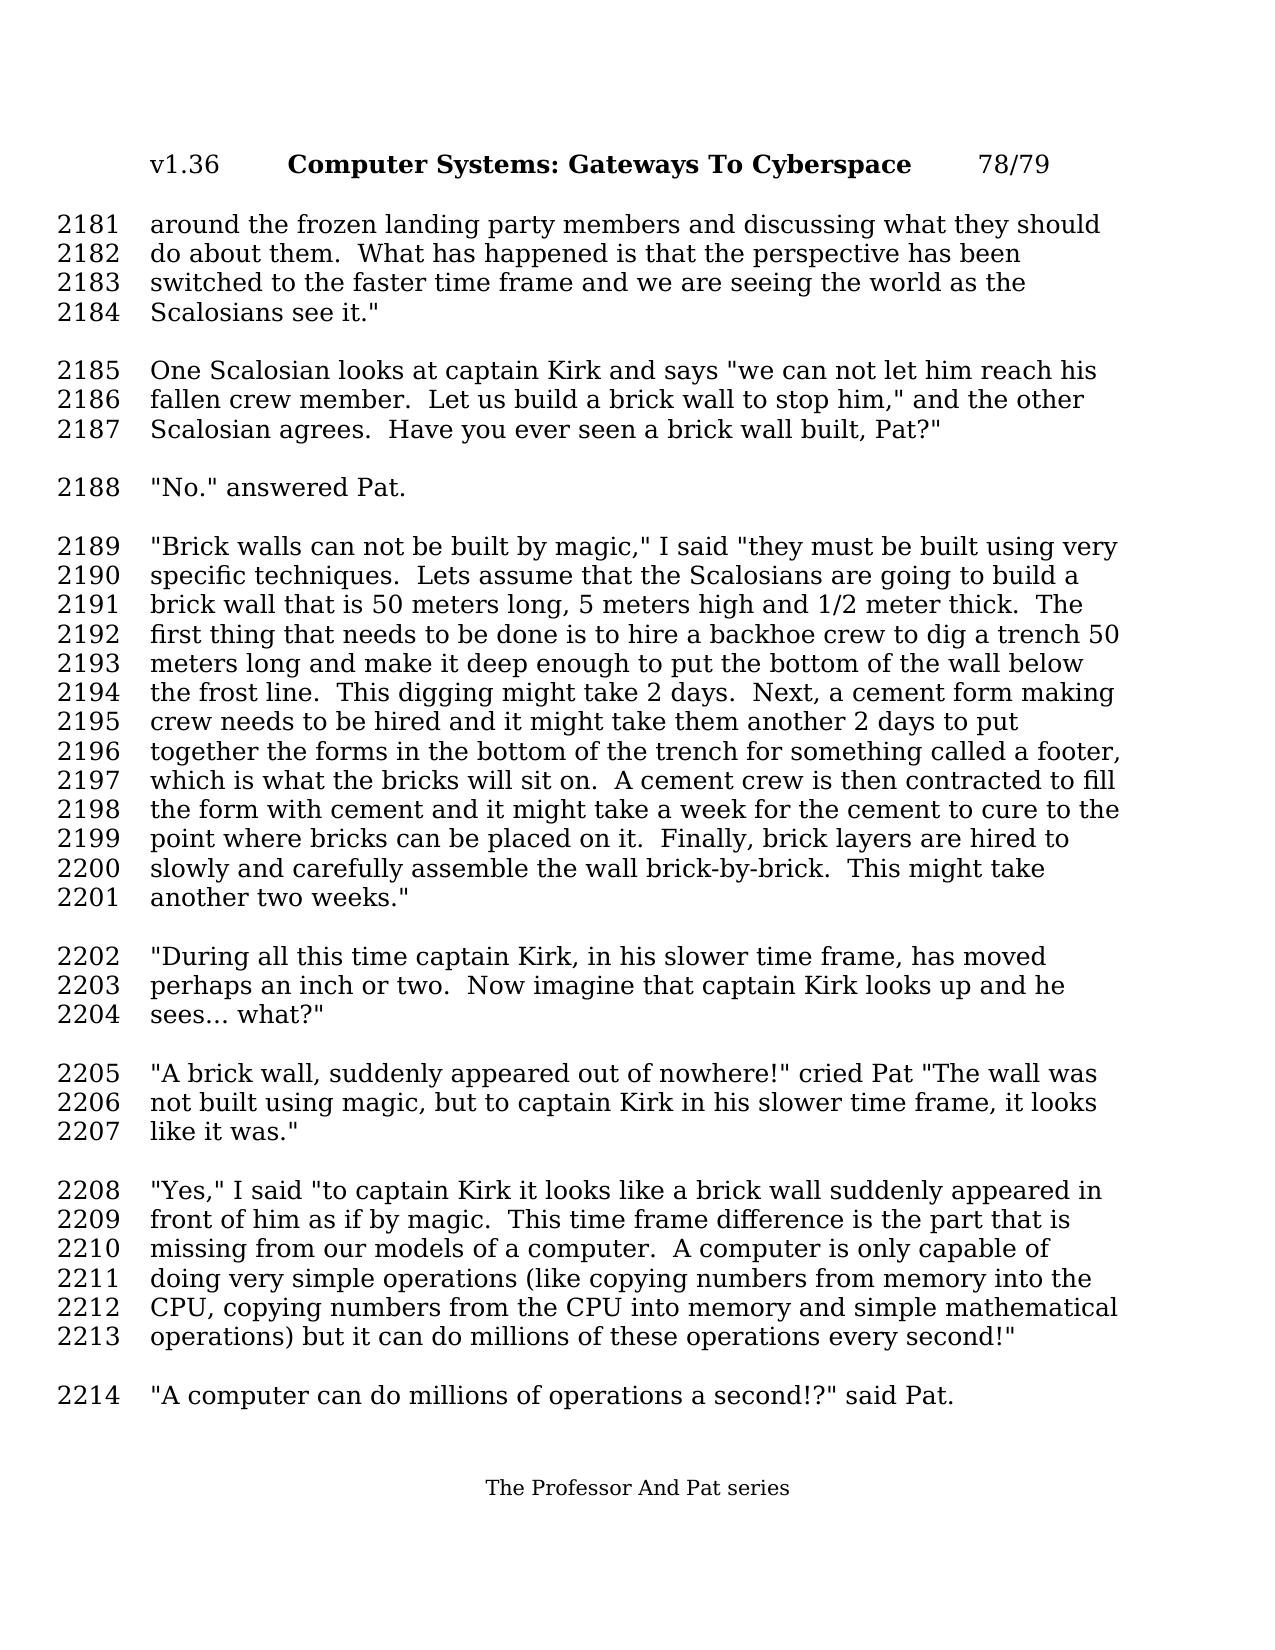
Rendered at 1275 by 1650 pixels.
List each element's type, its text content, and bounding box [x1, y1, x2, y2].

text "A brick wall, suddenly appeared out of nowhere!" cried Pat "The wall was not built using magic, but to captain Kirk in his slower time frame, it looks like it was." [150, 1059, 1125, 1147]
text "Brick walls can not be built by magic," I said "they must be built using very specific techniques. Lets assume that the Scalosians are going to build a brick wall that is 50 meters long, 5 meters high and 1/2 meter thick. The first thing that needs to be done is to hire a backhoe crew to dig a trench 50 meters long and make it deep enough to put the bottom of the wall below the frost line. This digging might take 2 days. Next, a cement form making crew needs to be hired and it might take them another 2 days to put together the forms in the bottom of the trench for something called a footer, which is what the bricks will sit on. A cement crew is then contracted to fill the form with cement and it might take a week for the cement to cure to the point where bricks can be placed on it. Finally, brick layers are hired to slowly and carefully assemble the wall brick-by-brick. This might take another two weeks." [150, 532, 1125, 912]
text One Scalosian looks at captain Kirk and says "we can not let him reach his fallen crew member. Let us build a brick wall to stop him," and the other Scalosian agrees. Have you ever seen a brick wall built, Pat?" [150, 356, 1125, 444]
text "A computer can do millions of operations a second!?" said Pat. [150, 1381, 1125, 1410]
text "No." answered Pat. [150, 473, 1125, 503]
text around the frozen landing party members and discussing what they should do about them. What has happened is that the perspective has been switched to the faster time frame and we are seeing the world as the Scalosians see it." [150, 210, 1125, 327]
text "Yes," I said "to captain Kirk it looks like a brick wall suddenly appeared in front of him as if by magic. This time frame difference is the part that is missing from our models of a computer. A computer is only capable of doing very simple operations (like copying numbers from memory into the CPU, copying numbers from the CPU into memory and simple mathematical operations) but it can do millions of these operations every second!" [150, 1176, 1125, 1352]
text "During all this time captain Kirk, in his slower time frame, has moved perhaps an inch or two. Now imagine that captain Kirk looks up and he sees... what?" [150, 942, 1125, 1029]
